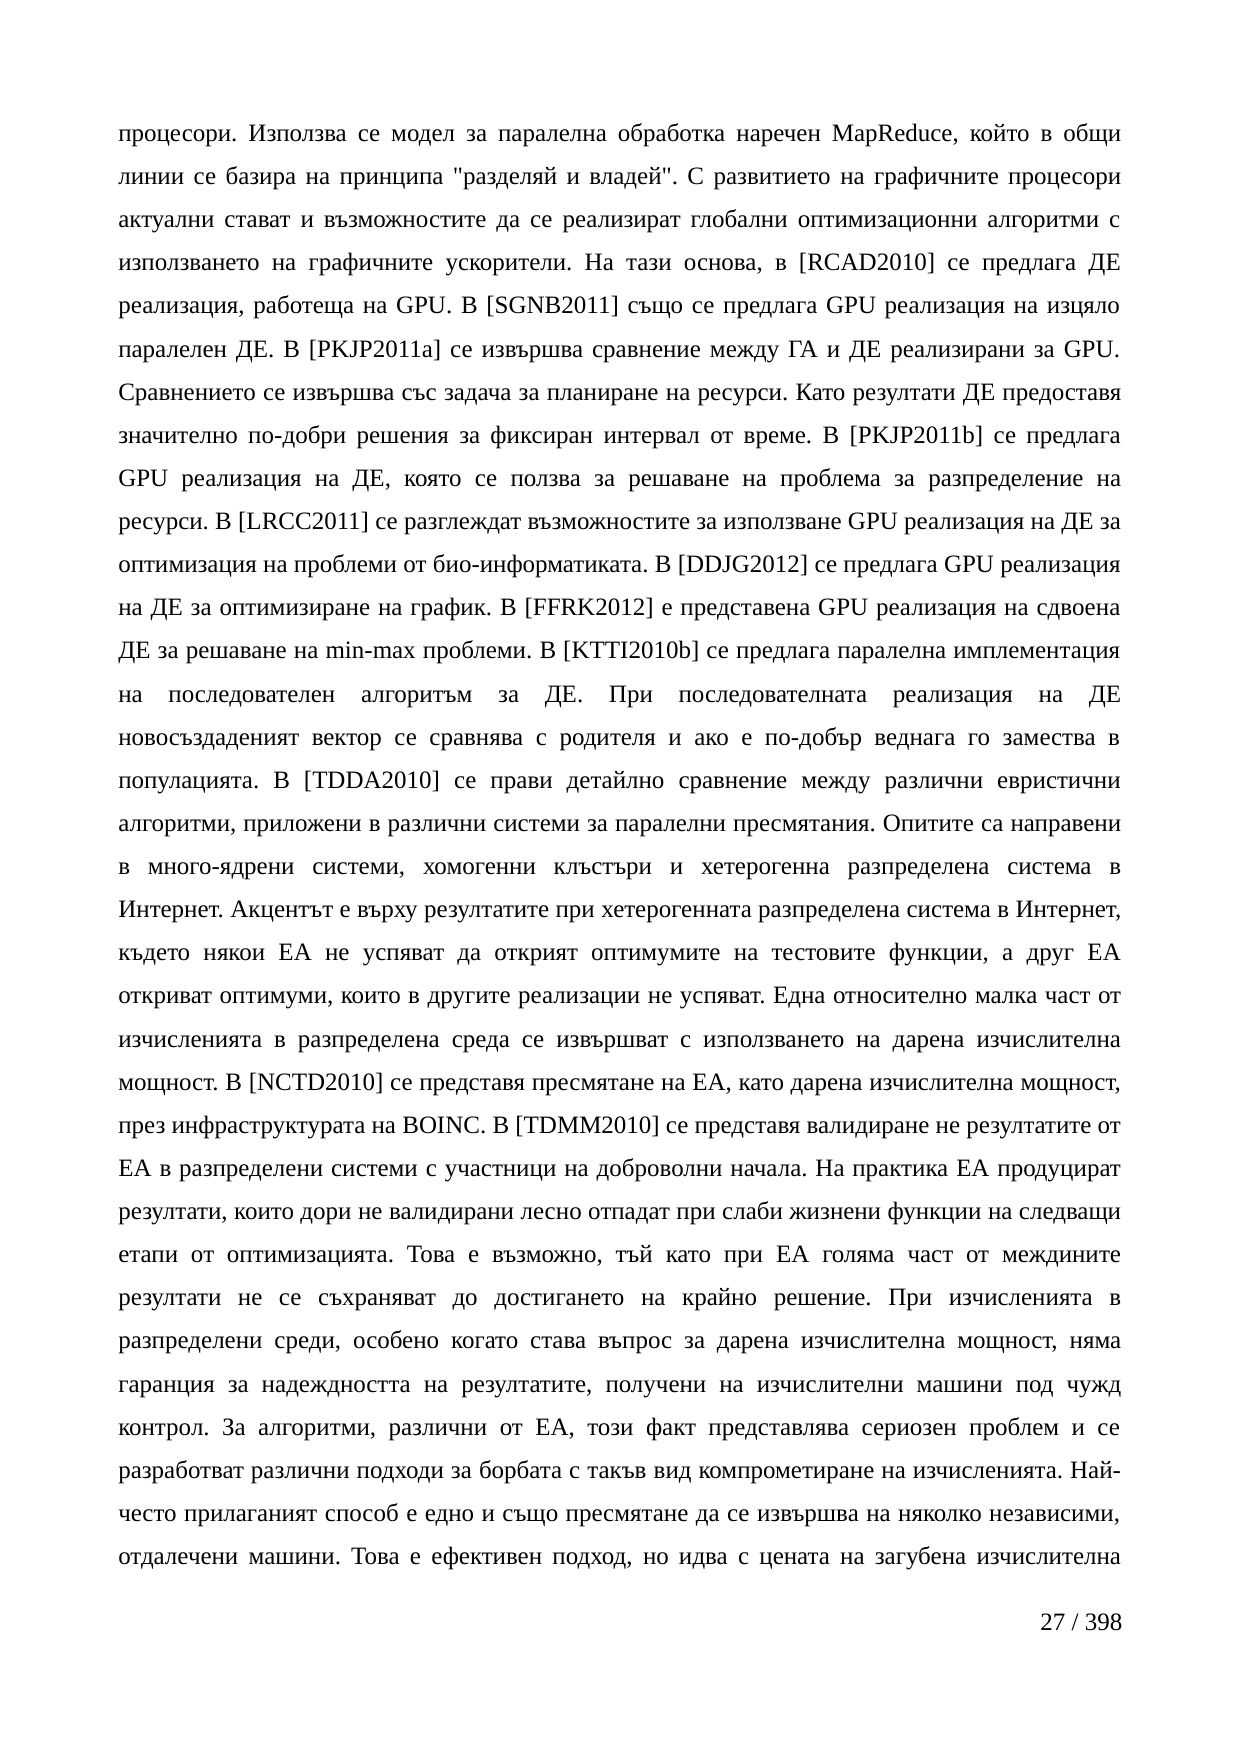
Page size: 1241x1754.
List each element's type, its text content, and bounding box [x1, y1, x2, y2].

text процесори. Използва се модел за паралелна обработка наречен MapReduce, който в общи линии се базира на принципа "разделяй и владей". С развитието на графичните процесори актуални стават и възможностите да се реализират глобални оптимизационни алгоритми с използването на графичните ускорители. На тази основа, в [RCAD2010] се предлага ДЕ реализация, работеща на GPU. В [SGNB2011] също се предлага GPU реализация на изцяло паралелен ДЕ. В [PKJP2011a] се извършва сравнение между ГА и ДЕ реализирани за GPU. Сравнението се извършва със задача за планиране на ресурси. Като резултати ДЕ предоставя значително по-добри решения за фиксиран интервал от време. В [PKJP2011b] се предлага GPU реализация на ДЕ, която се ползва за решаване на проблема за разпределение на ресурси. В [LRCC2011] се разглеждат възможностите за използване GPU реализация на ДЕ за оптимизация на проблеми от био-информатиката. В [DDJG2012] се предлага GPU реализация на ДЕ за оптимизиране на график. В [FFRK2012] е представена GPU реализация на сдвоена ДЕ за решаване на min-max проблеми. В [KTTI2010b] се предлага паралелна имплементация на последователен алгоритъм за ДЕ. При последователната реализация на ДЕ новосъздаденият вектор се сравнява с родителя и ако е по-добър веднага го замества в популацията. В [TDDA2010] се прави детайлно сравнение между различни евристични алгоритми, приложени в различни системи за паралелни пресмятания. Опитите са направени в много-ядрени системи, хомогенни клъстъри и хетерогенна разпределена система в Интернет. Акцентът е върху резултатите при хетерогенната разпределена система в Интернет, където някои ЕА не успяват да открият оптимумите на тестовите функции, а друг ЕА откриват оптимуми, които в другите реализации не успяват. Една относително малка част от изчисленията в разпределена среда се извършват с използването на дарена изчислителна мощност. В [NCTD2010] се представя пресмятане на ЕА, като дарена изчислителна мощност, през инфраструктурата на BOINC. В [TDMM2010] се представя валидиране не резултатите от ЕА в разпределени системи с участници на доброволни начала. На практика ЕА продуцират резултати, които дори не валидирани лесно отпадат при слаби жизнени функции на следващи етапи от оптимизацията. Това е възможно, тъй като при ЕА голяма част от междините резултати не се съхраняват до достигането на крайно решение. При изчисленията в разпределени среди, особено когато става въпрос за дарена изчислителна мощност, няма гаранция за надеждността на резултатите, получени на изчислителни машини под чужд контрол. За алгоритми, различни от ЕА, този факт представлява сериозен проблем и се разработват различни подходи за борбата с такъв вид компрометиране на изчисленията. Най-често прилаганият способ е едно и също пресмятане да се извършва на няколко независими, отдалечени машини. Това е ефективен подход, но идва с цената на загубена изчислителна [118, 118, 1122, 1570]
